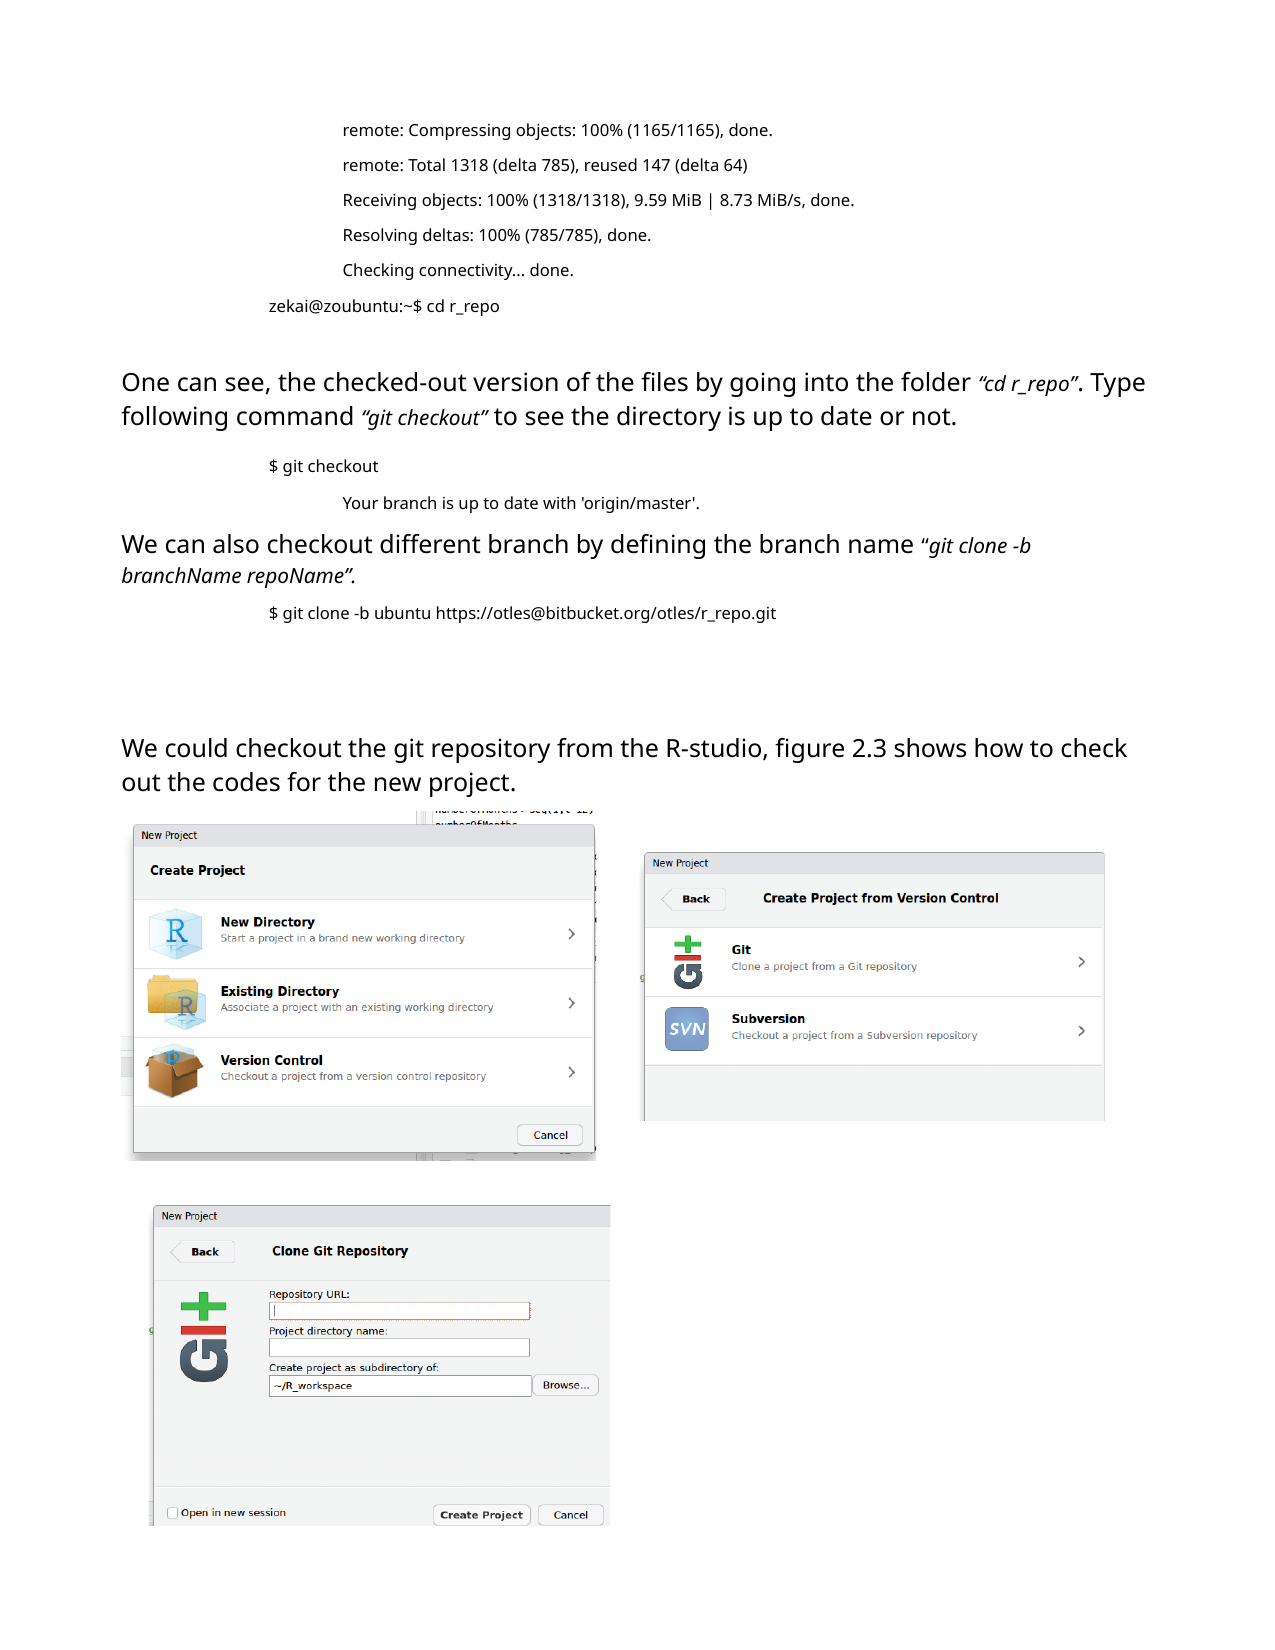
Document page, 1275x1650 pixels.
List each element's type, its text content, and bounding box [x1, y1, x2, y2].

picture [148, 1201, 611, 1526]
picture [639, 841, 1105, 1121]
text Checking connectivity... done. [121, 259, 1158, 282]
text Receiving objects: 100% (1318/1318), 9.59 MiB | 8.73 MiB/s, done. [121, 188, 1158, 211]
text We could checkout the git repository from the R-studio, figure 2.3 shows how to check out the codes for the new project. [121, 730, 1158, 798]
text One can see, the checked-out version of the files by going into the folder “cd r_repo”. Type following command “git checkout” to see the directory is up to date or not. [121, 364, 1158, 433]
text $ git clone -b ubuntu https://otles@bitbucket.org/otles/r_repo.git [121, 602, 1158, 625]
text remote: Total 1318 (delta 785), reused 147 (delta 64) [121, 153, 1158, 176]
text Resolving deltas: 100% (785/785), done. [121, 224, 1158, 246]
text remote: Compressing objects: 100% (1165/1165), done. [121, 118, 1158, 141]
text zekai@zoubuntu:~$ cd r_repo [121, 294, 1158, 317]
text Your branch is up to date with 'origin/master'. [121, 492, 1158, 514]
text We can also checkout different branch by defining the branch name “git clone -b branchName repoName”. [121, 527, 1158, 589]
picture [121, 811, 597, 1161]
text $ git checkout [121, 445, 1158, 479]
